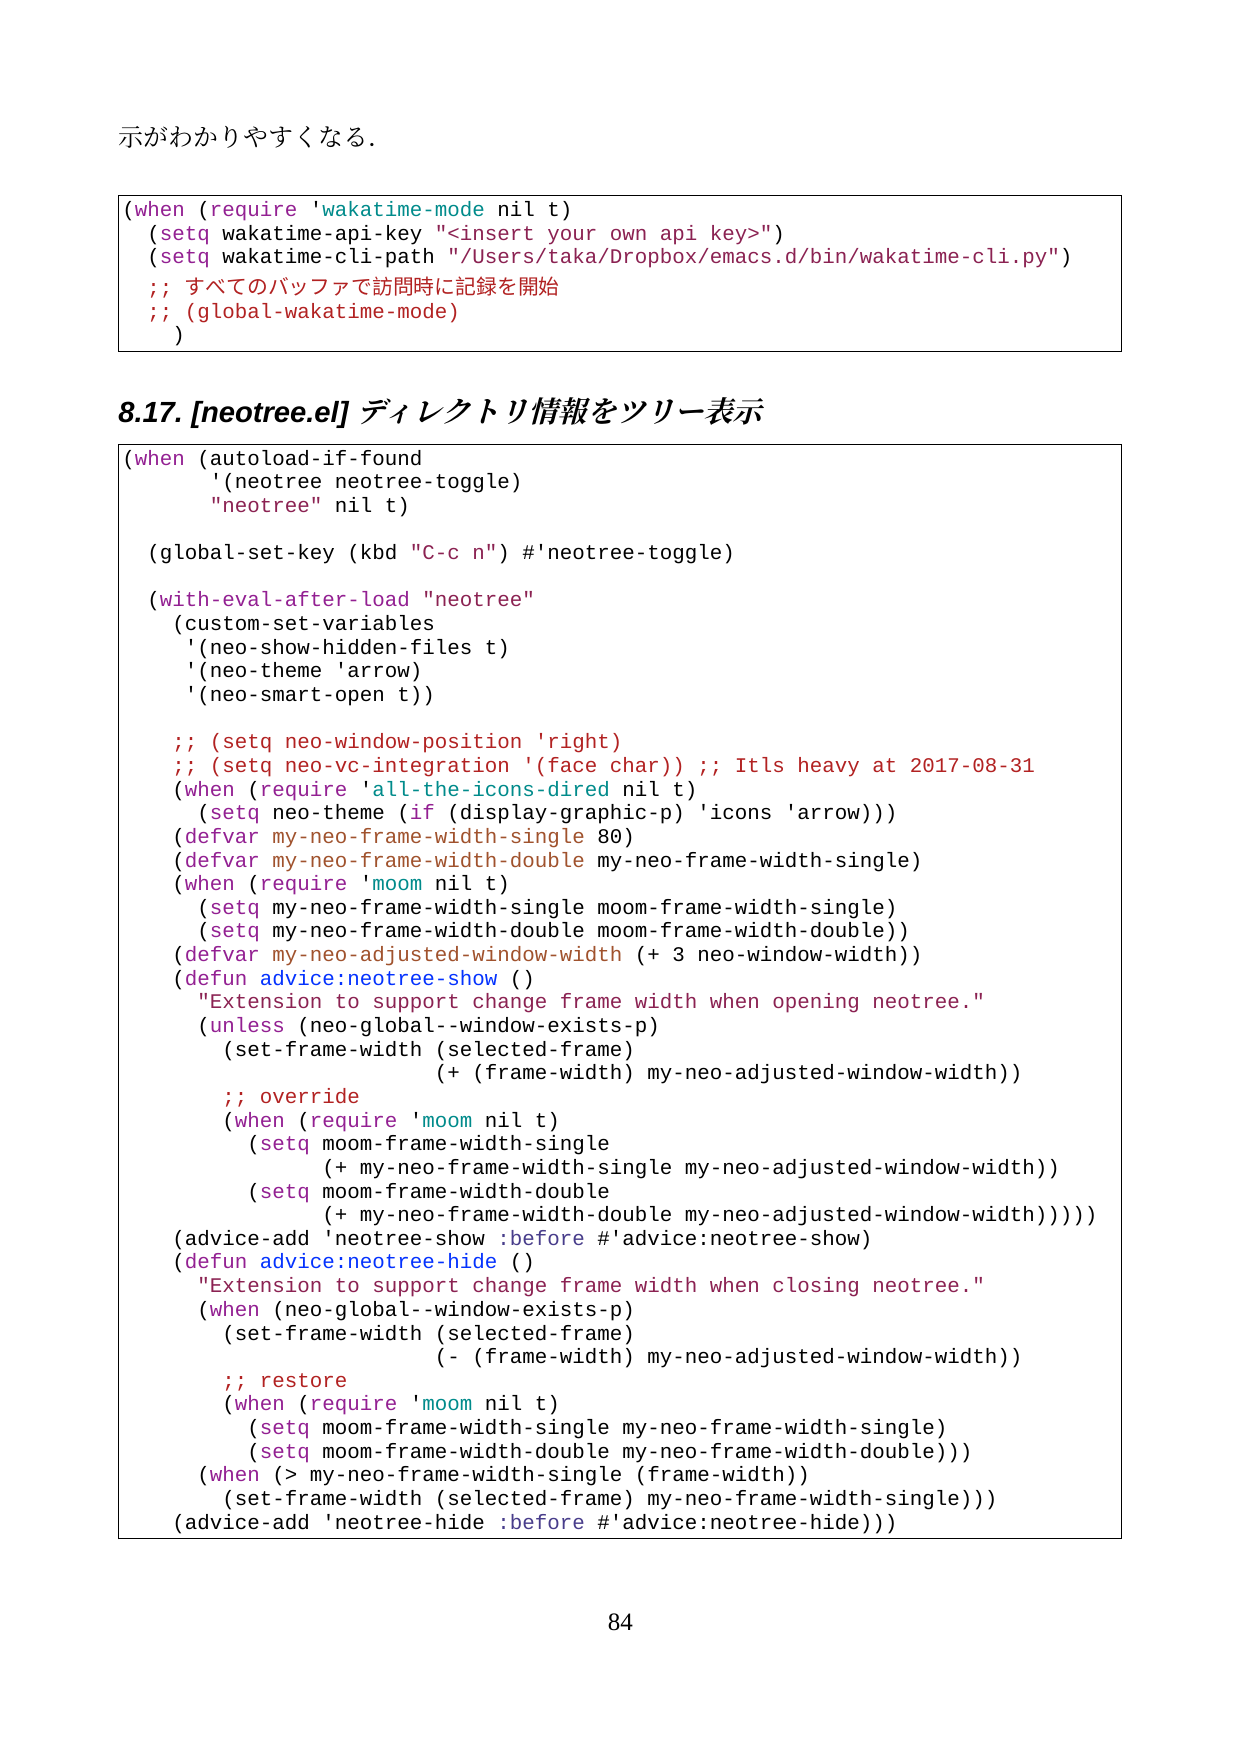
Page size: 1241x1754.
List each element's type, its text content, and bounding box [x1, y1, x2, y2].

text "neotree" nil t) [119, 491, 1121, 514]
text ;; (setq neo-window-position 'right) [119, 727, 1121, 751]
text (when (require 'moom nil t) [119, 869, 1121, 893]
text (set-frame-width (selected-frame) [119, 1035, 1121, 1058]
text (+ my-neo-frame-width-single my-neo-adjusted-window-width)) [119, 1153, 1121, 1177]
text (with-eval-after-load "neotree" [119, 586, 1121, 609]
text (+ my-neo-frame-width-double my-neo-adjusted-window-width))))) [119, 1200, 1121, 1224]
text (defun advice:neotree-hide () [119, 1248, 1121, 1271]
text '(neo-show-hidden-files t) [119, 633, 1121, 656]
text "Extension to support change frame width when closing neotree." [119, 1271, 1121, 1295]
text (when (require 'wakatime-mode nil t) [119, 196, 1121, 219]
text (set-frame-width (selected-frame) my-neo-frame-width-single))) [119, 1484, 1121, 1508]
text ;; override [119, 1082, 1121, 1106]
text ;; すべてのバッファで訪問時に記録を開始 [119, 266, 1121, 297]
text '(neo-theme 'arrow) [119, 656, 1121, 680]
text (when (neo-global--window-exists-p) [119, 1295, 1121, 1318]
text (setq moom-frame-width-double my-neo-frame-width-double))) [119, 1437, 1121, 1460]
text (when (require 'moom nil t) [119, 1106, 1121, 1129]
text ;; (setq neo-vc-integration '(face char)) ;; Itls heavy at 2017-08-31 [119, 751, 1121, 775]
text 示がわかりやすくなる． [118, 118, 1122, 183]
text (advice-add 'neotree-hide :before #'advice:neotree-hide))) [119, 1508, 1121, 1538]
text ;; restore [119, 1366, 1121, 1389]
text (setq moom-frame-width-single my-neo-frame-width-single) [119, 1413, 1121, 1437]
subtitle [neotree.el] ディレクトリ情報をツリー表示 [118, 389, 1122, 431]
text (unless (neo-global--window-exists-p) [119, 1011, 1121, 1035]
text "Extension to support change frame width when opening neotree." [119, 987, 1121, 1011]
text ;; (global-wakatime-mode) [119, 297, 1121, 320]
text (- (frame-width) my-neo-adjusted-window-width)) [119, 1342, 1121, 1366]
text (setq moom-frame-width-double [119, 1177, 1121, 1200]
text (defvar my-neo-adjusted-window-width (+ 3 neo-window-width)) [119, 940, 1121, 964]
text (when (autoload-if-found [119, 445, 1121, 467]
text (+ (frame-width) my-neo-adjusted-window-width)) [119, 1058, 1121, 1082]
text (when (> my-neo-frame-width-single (frame-width)) [119, 1460, 1121, 1484]
text (custom-set-variables [119, 609, 1121, 633]
text (defvar my-neo-frame-width-double my-neo-frame-width-single) [119, 846, 1121, 869]
text (set-frame-width (selected-frame) [119, 1318, 1121, 1342]
text (setq my-neo-frame-width-double moom-frame-width-double)) [119, 917, 1121, 940]
text (setq moom-frame-width-single [119, 1129, 1121, 1153]
text (when (require 'all-the-icons-dired nil t) [119, 775, 1121, 798]
text (setq wakatime-cli-path "/Users/taka/Dropbox/emacs.d/bin/wakatime-cli.py") [119, 243, 1121, 266]
text (setq my-neo-frame-width-single moom-frame-width-single) [119, 893, 1121, 917]
text (defun advice:neotree-show () [119, 964, 1121, 987]
text '(neotree neotree-toggle) [119, 467, 1121, 491]
text (when (require 'moom nil t) [119, 1389, 1121, 1413]
text (setq neo-theme (if (display-graphic-p) 'icons 'arrow))) [119, 798, 1121, 822]
text (setq wakatime-api-key "<insert your own api key>") [119, 219, 1121, 243]
text (advice-add 'neotree-show :before #'advice:neotree-show) [119, 1224, 1121, 1248]
text ) [119, 320, 1121, 351]
text (defvar my-neo-frame-width-single 80) [119, 822, 1121, 846]
text '(neo-smart-open t)) [119, 680, 1121, 704]
text (global-set-key (kbd "C-c n") #'neotree-toggle) [119, 538, 1121, 562]
